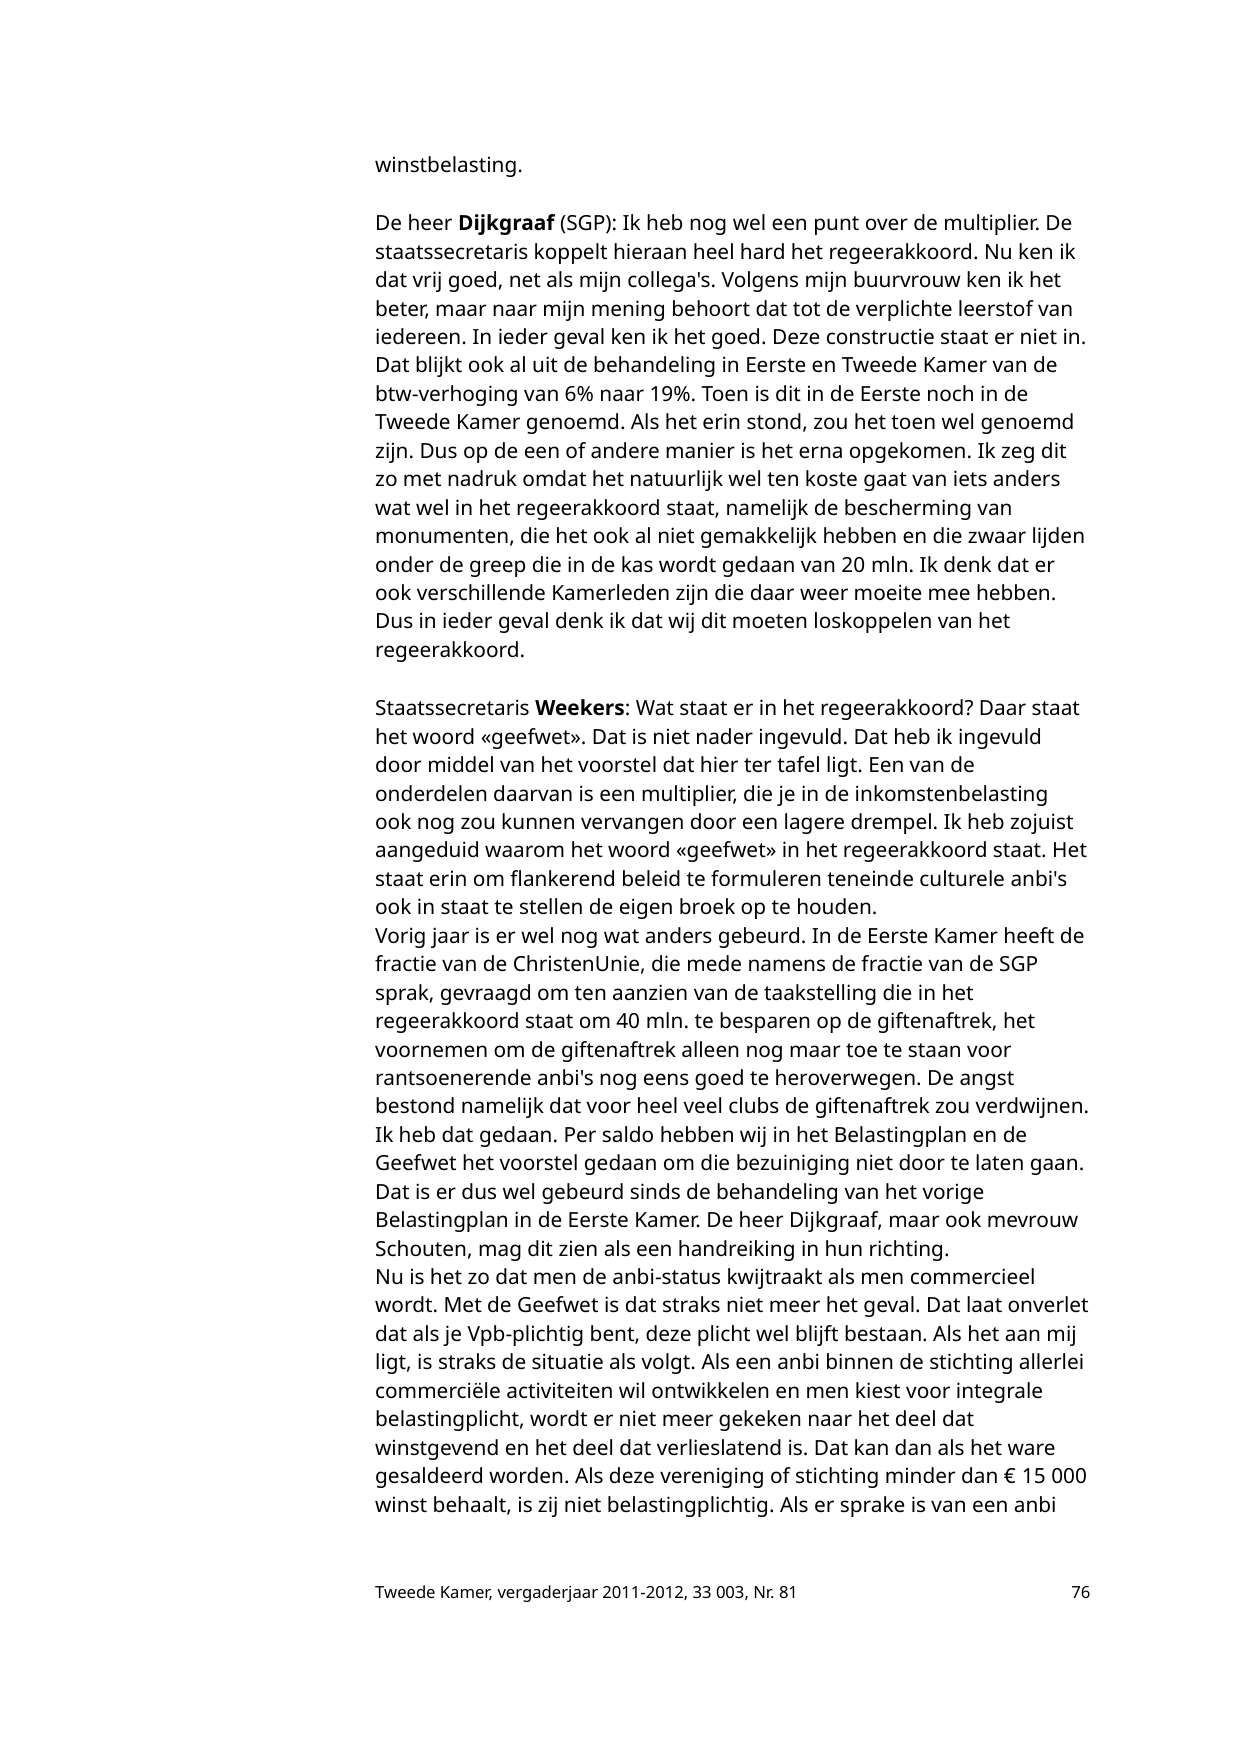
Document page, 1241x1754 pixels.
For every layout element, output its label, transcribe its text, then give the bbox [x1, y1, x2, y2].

text De heer Dijkgraaf (SGP): Ik heb nog wel een punt over de multiplier. De staatssecretaris koppelt hieraan heel hard het regeerakkoord. Nu ken ik dat vrij goed, net als mijn collega's. Volgens mijn buurvrouw ken ik het beter, maar naar mijn mening behoort dat tot de verplichte leerstof van iedereen. In ieder geval ken ik het goed. Deze constructie staat er niet in. Dat blijkt ook al uit de behandeling in Eerste en Tweede Kamer van de btw-verhoging van 6% naar 19%. Toen is dit in de Eerste noch in de Tweede Kamer genoemd. Als het erin stond, zou het toen wel genoemd zijn. Dus op de een of andere manier is het erna opgekomen. Ik zeg dit zo met nadruk omdat het natuurlijk wel ten koste gaat van iets anders wat wel in het regeerakkoord staat, namelijk de bescherming van monumenten, die het ook al niet gemakkelijk hebben en die zwaar lijden onder de greep die in de kas wordt gedaan van 20 mln. Ik denk dat er ook verschillende Kamerleden zijn die daar weer moeite mee hebben. Dus in ieder geval denk ik dat wij dit moeten loskoppelen van het regeerakkoord. [375, 208, 1090, 663]
text Nu is het zo dat men de anbi-status kwijtraakt als men commercieel wordt. Met de Geefwet is dat straks niet meer het geval. Dat laat onverlet dat als je Vpb-plichtig bent, deze plicht wel blijft bestaan. Als het aan mij ligt, is straks de situatie als volgt. Als een anbi binnen de stichting allerlei commerciële activiteiten wil ontwikkelen en men kiest voor integrale belastingplicht, wordt er niet meer gekeken naar het deel dat winstgevend en het deel dat verlieslatend is. Dat kan dan als het ware gesaldeerd worden. Als deze vereniging of stichting minder dan € 15 000 winst behaalt, is zij niet belastingplichtig. Als er sprake is van een anbi [375, 1262, 1090, 1518]
text Staatssecretaris Weekers: Wat staat er in het regeerakkoord? Daar staat het woord «geefwet». Dat is niet nader ingevuld. Dat heb ik ingevuld door middel van het voorstel dat hier ter tafel ligt. Een van de onderdelen daarvan is een multiplier, die je in de inkomstenbelasting ook nog zou kunnen vervangen door een lagere drempel. Ik heb zojuist aangeduid waarom het woord «geefwet» in het regeerakkoord staat. Het staat erin om flankerend beleid te formuleren teneinde culturele anbi's ook in staat te stellen de eigen broek op te houden. [375, 693, 1090, 921]
text winstbelasting. [375, 150, 1090, 178]
text Vorig jaar is er wel nog wat anders gebeurd. In de Eerste Kamer heeft de fractie van de ChristenUnie, die mede namens de fractie van de SGP sprak, gevraagd om ten aanzien van de taakstelling die in het regeerakkoord staat om 40 mln. te besparen op de giftenaftrek, het voornemen om de giftenaftrek alleen nog maar toe te staan voor rantsoenerende anbi's nog eens goed te heroverwegen. De angst bestond namelijk dat voor heel veel clubs de giftenaftrek zou verdwijnen. Ik heb dat gedaan. Per saldo hebben wij in het Belastingplan en de Geefwet het voorstel gedaan om die bezuiniging niet door te laten gaan. Dat is er dus wel gebeurd sinds de behandeling van het vorige Belastingplan in de Eerste Kamer. De heer Dijkgraaf, maar ook mevrouw Schouten, mag dit zien als een handreiking in hun richting. [375, 921, 1090, 1262]
